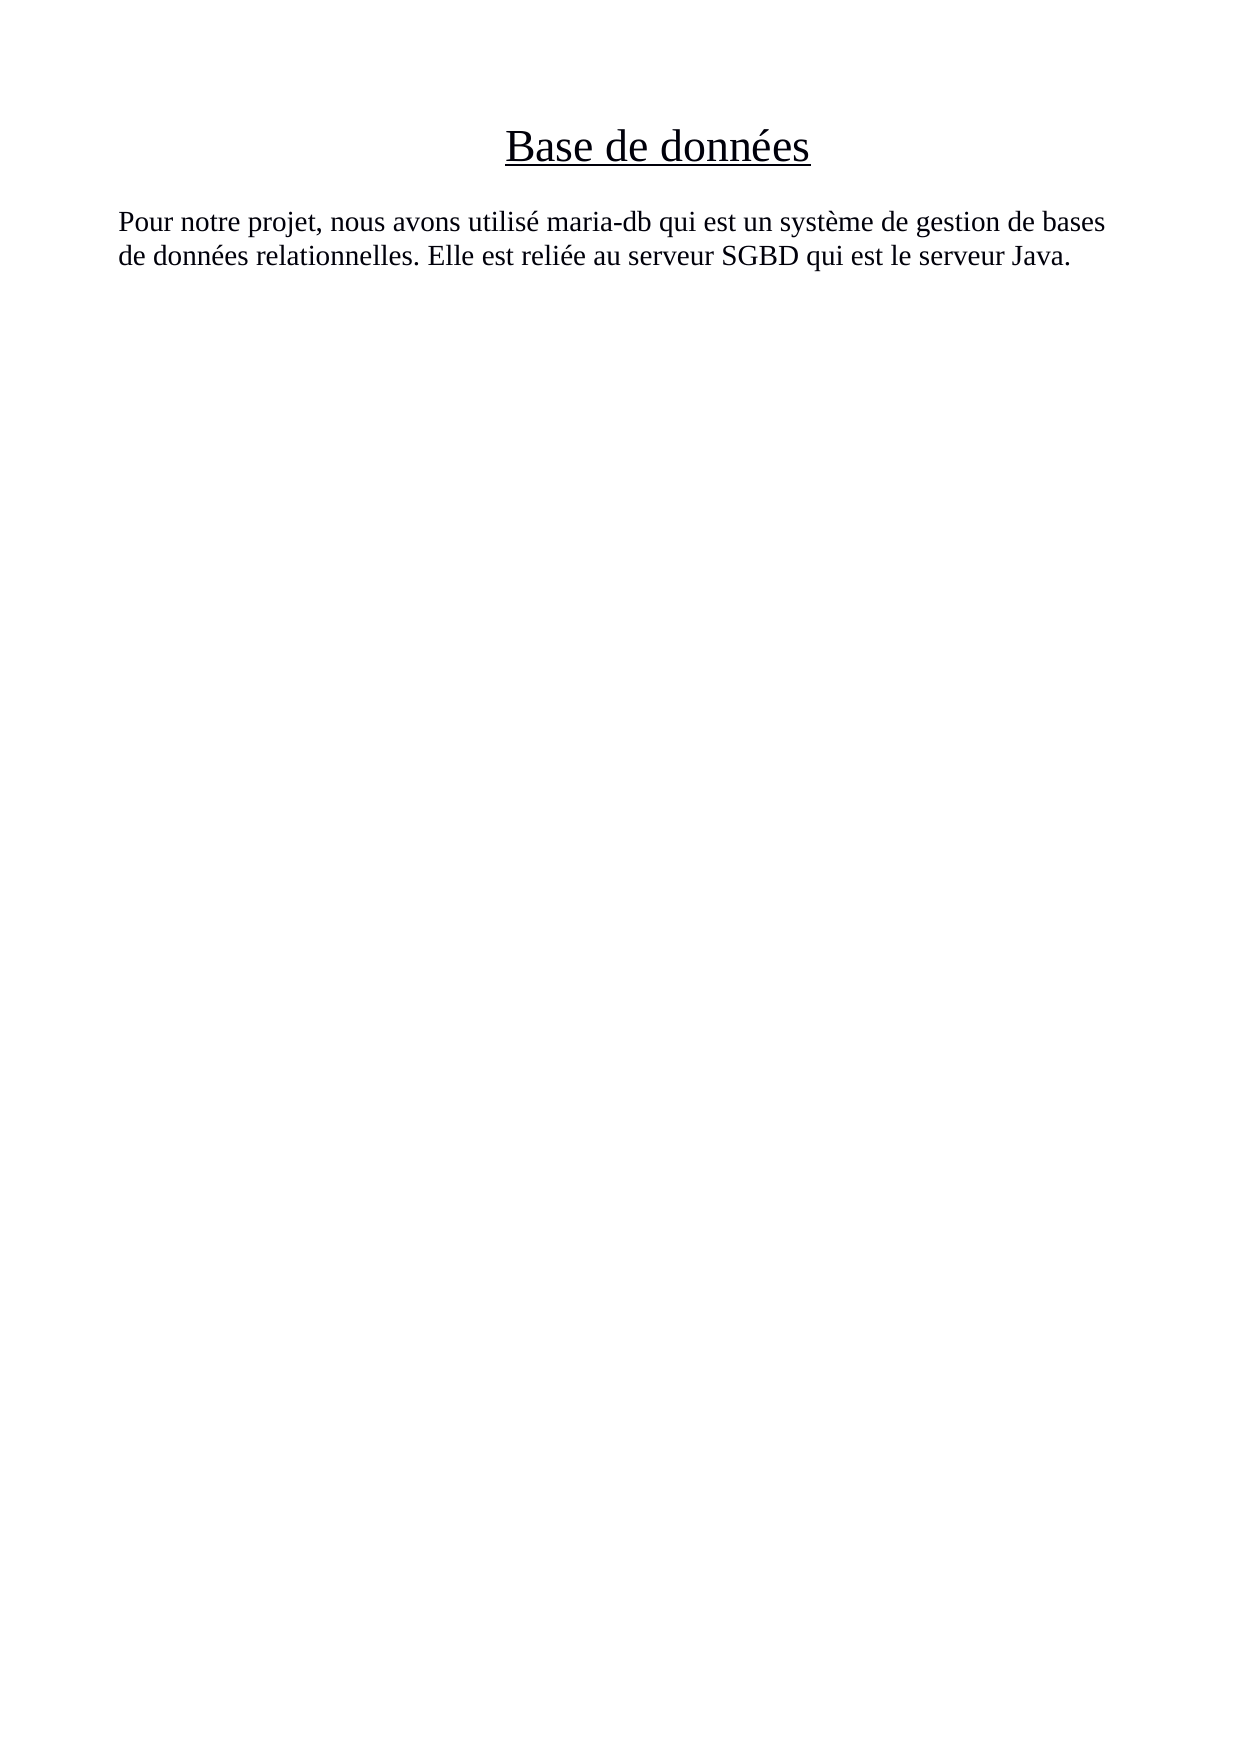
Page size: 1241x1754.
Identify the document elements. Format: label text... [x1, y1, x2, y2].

text Base de données [118, 118, 1122, 171]
text Pour notre projet, nous avons utilisé maria-db qui est un système de gestion de bases [118, 204, 1122, 238]
text de données relationnelles. Elle est reliée au serveur SGBD qui est le serveur Java. [118, 238, 1122, 271]
